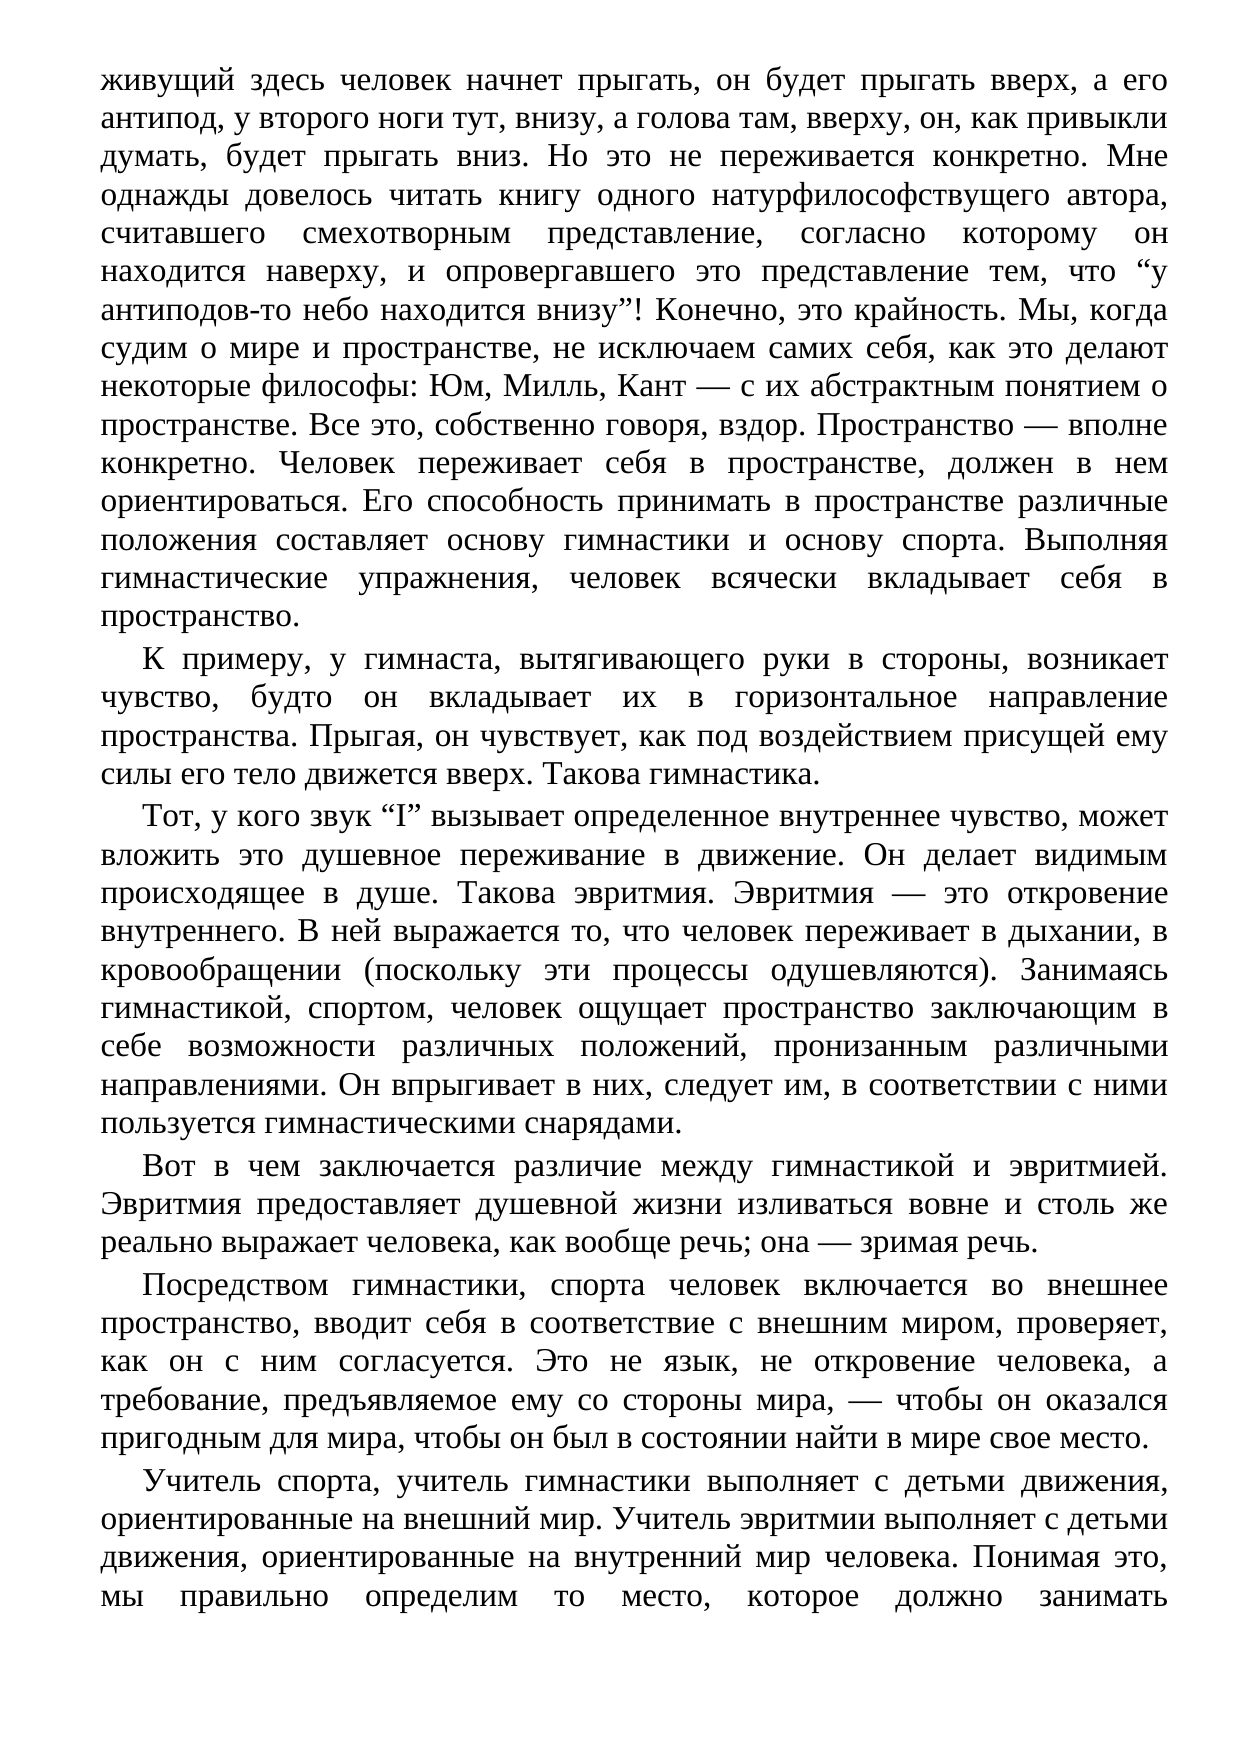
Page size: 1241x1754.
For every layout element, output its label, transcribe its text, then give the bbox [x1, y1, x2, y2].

text Тот, у кого звук “I” вызывает определенное внутреннее чувство, может вложить это душевное переживание в движение. Он делает видимым происходящее в душе. Такова эвритмия. Эвритмия — это откровение внутреннего. В ней выражается то, что человек переживает в дыхании, в кровообращении (поскольку эти процессы одушевляются). Занимаясь гимнастикой, спортом, человек ощущает пространство заключающим в себе возможности различных положений, пронизанным различными направлениями. Он впрыгивает в них, следует им, в соответствии с ними пользуется гимнастическими снарядами. [100, 796, 1169, 1141]
text К примеру, у гимнаста, вытягивающего руки в стороны, возникает чувство, будто он вкладывает их в горизонтальное направление пространства. Прыгая, он чувствует, как под воздействием присущей ему силы его тело движется вверх. Такова гимнастика. [100, 638, 1169, 792]
text Посредством гимнастики, спорта человек включается во внешнее пространство, вводит себя в соответствие с внешним миром, проверяет, как он с ним согласуется. Это не язык, не откровение человека, а требование, предъявляемое ему со стороны мира, — чтобы он оказался пригодным для мира, чтобы он был в состоянии найти в мире свое место. [100, 1264, 1169, 1456]
text Вот в чем заключается различие между гимнастикой и эвритмией. Эвритмия предоставляет душевной жизни изливаться вовне и столь же реально выражает человека, как вообще речь; она — зримая речь. [100, 1145, 1169, 1260]
text Учитель спорта, учитель гимнастики выполняет с детьми движения, ориентированные на внешний мир. Учитель эвритмии выполняет с детьми движения, ориентированные на внутренний мир человека. Понимая это, мы правильно определим то место, которое должно занимать [100, 1460, 1169, 1613]
text живущий здесь человек начнет прыгать, он будет прыгать вверх, а его антипод, у второго ноги тут, внизу, а голова там, вверху, он, как привыкли думать, будет прыгать вниз. Но это не переживается конкретно. Мне однажды довелось читать книгу одного натурфилософствущего автора, считавшего смехотворным представление, согласно которому он находится наверху, и опровергавшего это представление тем, что “у антиподов-то небо находится внизу”! Конечно, это крайность. Мы, когда судим о мире и пространстве, не исключаем самих себя, как это делают некоторые философы: Юм, Милль, Кант — с их абстрактным понятием о пространстве. Все это, собственно говоря, вздор. Пространство — вполне конкретно. Человек переживает себя в пространстве, должен в нем ориентироваться. Его способность принимать в пространстве различные положения составляет основу гимнастики и основу спорта. Выполняя гимнастические упражнения, человек всячески вкладывает себя в пространство. [100, 59, 1169, 634]
